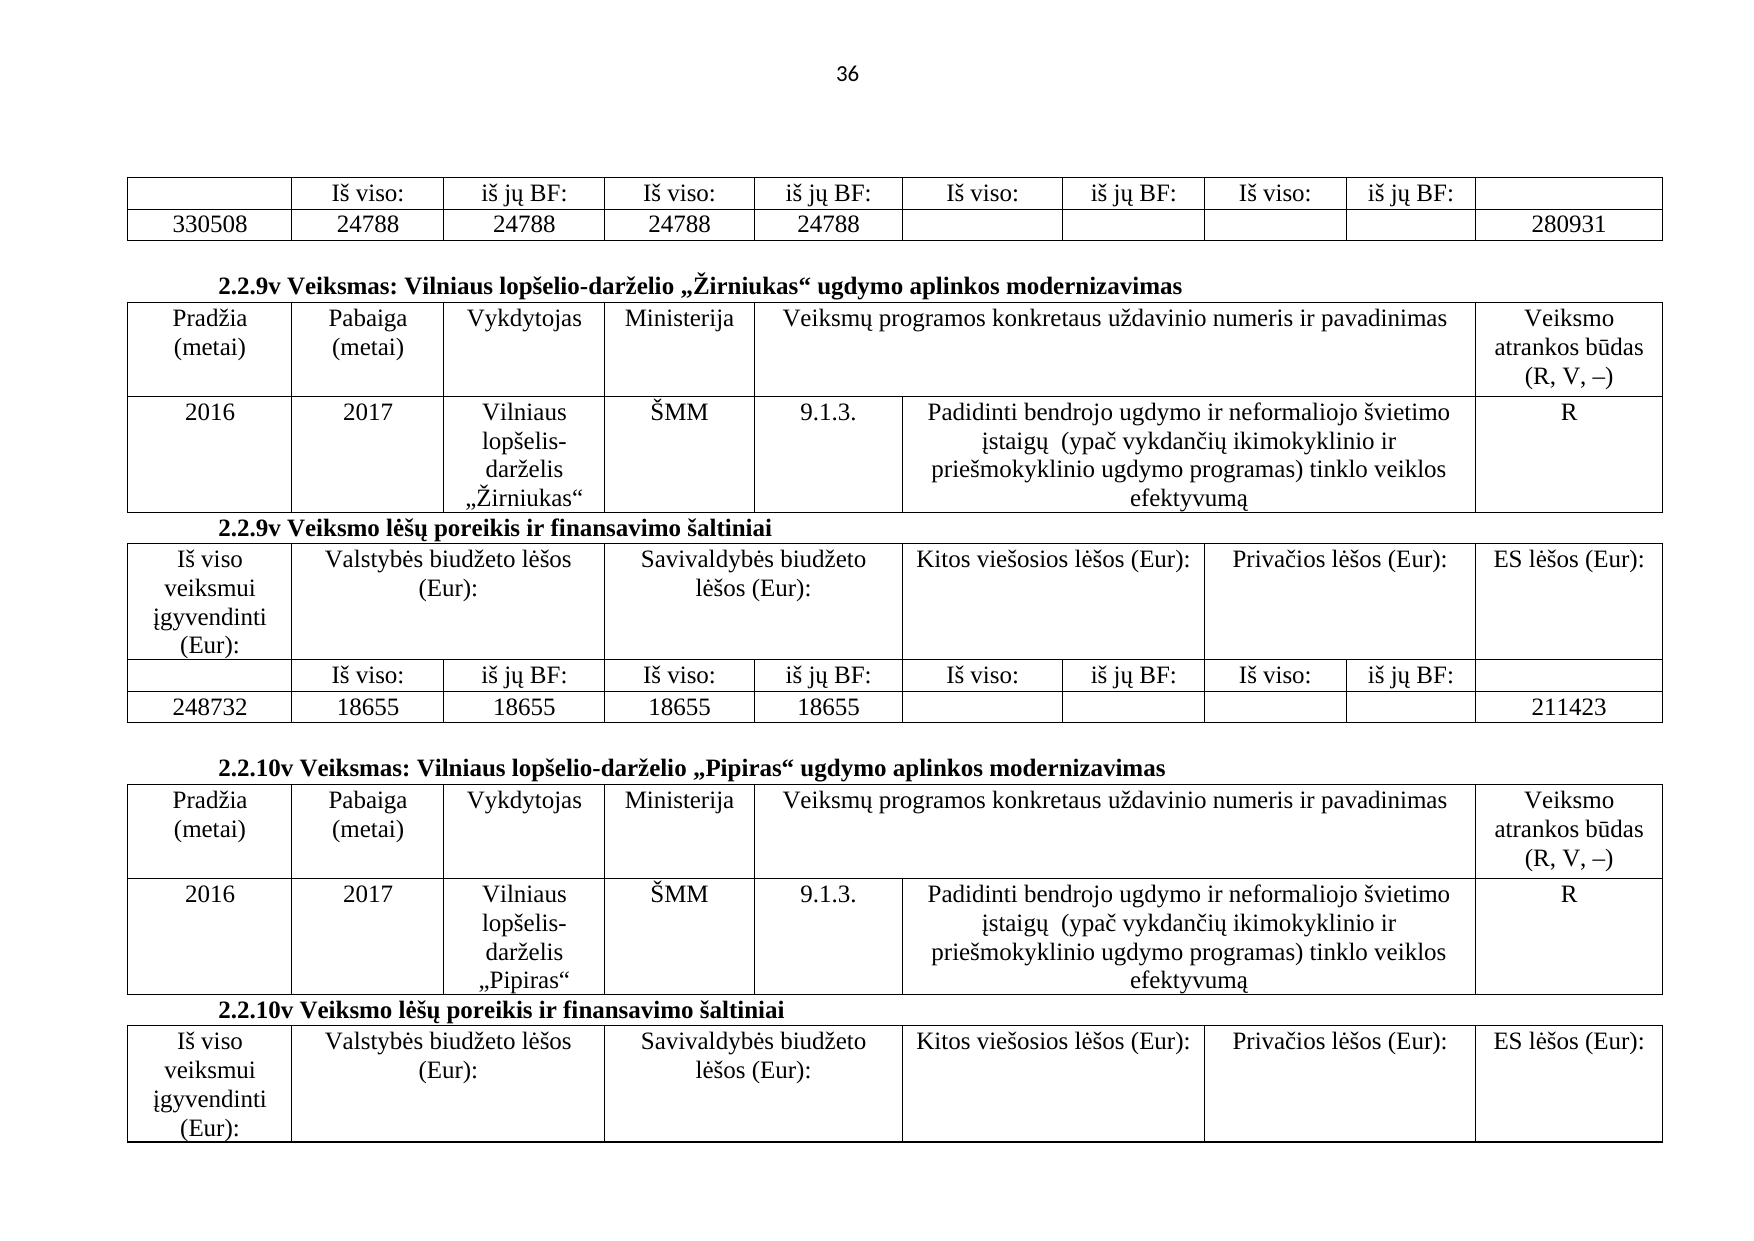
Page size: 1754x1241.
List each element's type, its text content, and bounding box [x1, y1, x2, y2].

table_cell Privačios lėšos (Eur): [1205, 1026, 1475, 1141]
table_cell [1204, 723, 1346, 753]
table_cell Veiksmo atrankos būdas (R, V, –) [1476, 785, 1662, 878]
table_cell Vykdytojas [444, 303, 604, 396]
table_cell R [1476, 397, 1662, 512]
table_cell Vilniaus lopšelis-darželis „Žirniukas“ [444, 397, 604, 512]
table_cell 24788 [755, 210, 902, 240]
table_cell Vilniaus lopšelis-darželis „Pipiras“ [444, 879, 604, 994]
table_cell Iš viso: [605, 178, 754, 208]
table_cell [604, 241, 754, 271]
table_cell Pradžia (metai) [128, 303, 291, 396]
table_cell Padidinti bendrojo ugdymo ir neformaliojo švietimo įstaigų (ypač vykdančių ikimokyklinio ir priešmokyklinio ugdymo programas) tinklo veiklos efektyvumą [903, 397, 1475, 512]
table_cell Iš viso: [292, 178, 443, 208]
table_cell Valstybės biudžeto lėšos (Eur): [292, 544, 604, 659]
table_cell 2016 [128, 879, 291, 994]
table_cell 2.2.9v Veiksmas: Vilniaus lopšelio-darželio „Žirniukas“ ugdymo aplinkos modernizavimas [128, 271, 1663, 302]
table_cell 18655 [755, 692, 902, 722]
table_cell 211423 [1476, 692, 1662, 722]
table_cell Kitos viešosios lėšos (Eur): [903, 544, 1204, 659]
table_cell Veiksmų programos konkretaus uždavinio numeris ir pavadinimas [755, 303, 1475, 396]
table_cell 2.2.10v Veiksmas: Vilniaus lopšelio-darželio „Pipiras“ ugdymo aplinkos modernizavimas [128, 753, 1663, 784]
table_cell [128, 241, 292, 271]
table_cell Veiksmų programos konkretaus uždavinio numeris ir pavadinimas [755, 785, 1475, 878]
table_cell iš jų BF: [444, 660, 604, 691]
table_cell Iš viso: [605, 660, 754, 691]
table_cell iš jų BF: [444, 178, 604, 208]
table_cell [1346, 241, 1475, 271]
table_cell [1347, 210, 1475, 240]
table_cell 18655 [605, 692, 754, 722]
table_cell 18655 [292, 692, 443, 722]
table_cell Pabaiga (metai) [292, 303, 443, 396]
table_cell [128, 723, 292, 753]
table_cell Pradžia (metai) [128, 785, 291, 878]
table_cell [1205, 692, 1346, 722]
table_cell [292, 723, 444, 753]
table_cell [444, 241, 604, 271]
table_cell [1475, 723, 1663, 753]
table_cell 2017 [292, 879, 443, 994]
table_cell 280931 [1476, 210, 1662, 240]
table_cell 24788 [292, 210, 443, 240]
table_cell Vykdytojas [444, 785, 604, 878]
table_cell [754, 241, 902, 271]
table_cell [1204, 241, 1346, 271]
table_cell Kitos viešosios lėšos (Eur): [903, 1026, 1204, 1141]
table_cell 9.1.3. [755, 397, 902, 512]
table_cell Iš viso: [903, 660, 1062, 691]
table_cell Privačios lėšos (Eur): [1205, 544, 1475, 659]
table_cell 330508 [128, 210, 291, 240]
table_cell iš jų BF: [755, 660, 902, 691]
table_cell iš jų BF: [1347, 660, 1475, 691]
table_cell [1063, 692, 1204, 722]
table_cell [128, 660, 291, 691]
table_cell ES lėšos (Eur): [1476, 544, 1662, 659]
table_cell R [1476, 879, 1662, 994]
table_cell Savivaldybės biudžeto lėšos (Eur): [605, 544, 902, 659]
table_cell Savivaldybės biudžeto lėšos (Eur): [605, 1026, 902, 1141]
table_cell 2016 [128, 397, 291, 512]
table_cell iš jų BF: [1063, 178, 1204, 208]
table_cell [1476, 178, 1662, 208]
table_cell iš jų BF: [1347, 178, 1475, 208]
table_cell [903, 210, 1062, 240]
table_cell 24788 [605, 210, 754, 240]
table_cell [1476, 660, 1662, 691]
table_cell Iš viso: [903, 178, 1062, 208]
table_cell [1063, 723, 1204, 753]
table_cell [1205, 210, 1346, 240]
table_cell [604, 723, 754, 753]
table_cell Iš viso: [1205, 178, 1346, 208]
table_cell [1063, 241, 1204, 271]
table_cell Padidinti bendrojo ugdymo ir neformaliojo švietimo įstaigų (ypač vykdančių ikimokyklinio ir priešmokyklinio ugdymo programas) tinklo veiklos efektyvumą [903, 879, 1475, 994]
table_cell 2.2.10v Veiksmo lėšų poreikis ir finansavimo šaltiniai [128, 995, 1663, 1025]
table_cell [1475, 241, 1663, 271]
table_cell 2017 [292, 397, 443, 512]
table_cell 248732 [128, 692, 291, 722]
table_cell ES lėšos (Eur): [1476, 1026, 1662, 1141]
table_cell 9.1.3. [755, 879, 902, 994]
table_cell [1346, 723, 1475, 753]
table_cell Iš viso: [1205, 660, 1346, 691]
table_cell iš jų BF: [1063, 660, 1204, 691]
table_cell Iš viso veiksmui įgyvendinti (Eur): [128, 544, 291, 659]
table_cell 18655 [444, 692, 604, 722]
table_cell [292, 241, 444, 271]
table_cell [902, 723, 1063, 753]
table_cell Iš viso: [292, 660, 443, 691]
table_cell [903, 692, 1062, 722]
table_cell ŠMM [605, 879, 754, 994]
table_cell Iš viso veiksmui įgyvendinti (Eur): [128, 1026, 291, 1141]
table_cell Ministerija [605, 785, 754, 878]
table_cell [754, 723, 902, 753]
table_cell ŠMM [605, 397, 754, 512]
table_cell [902, 241, 1063, 271]
table_cell Ministerija [605, 303, 754, 396]
table_cell 24788 [444, 210, 604, 240]
table_cell [1063, 210, 1204, 240]
table_cell [128, 178, 291, 208]
table_cell [444, 723, 604, 753]
table_cell iš jų BF: [755, 178, 902, 208]
table_cell Pabaiga (metai) [292, 785, 443, 878]
table_cell 2.2.9v Veiksmo lėšų poreikis ir finansavimo šaltiniai [128, 513, 1663, 543]
table_cell Valstybės biudžeto lėšos (Eur): [292, 1026, 604, 1141]
table_cell Veiksmo atrankos būdas (R, V, –) [1476, 303, 1662, 396]
table_cell [1347, 692, 1475, 722]
